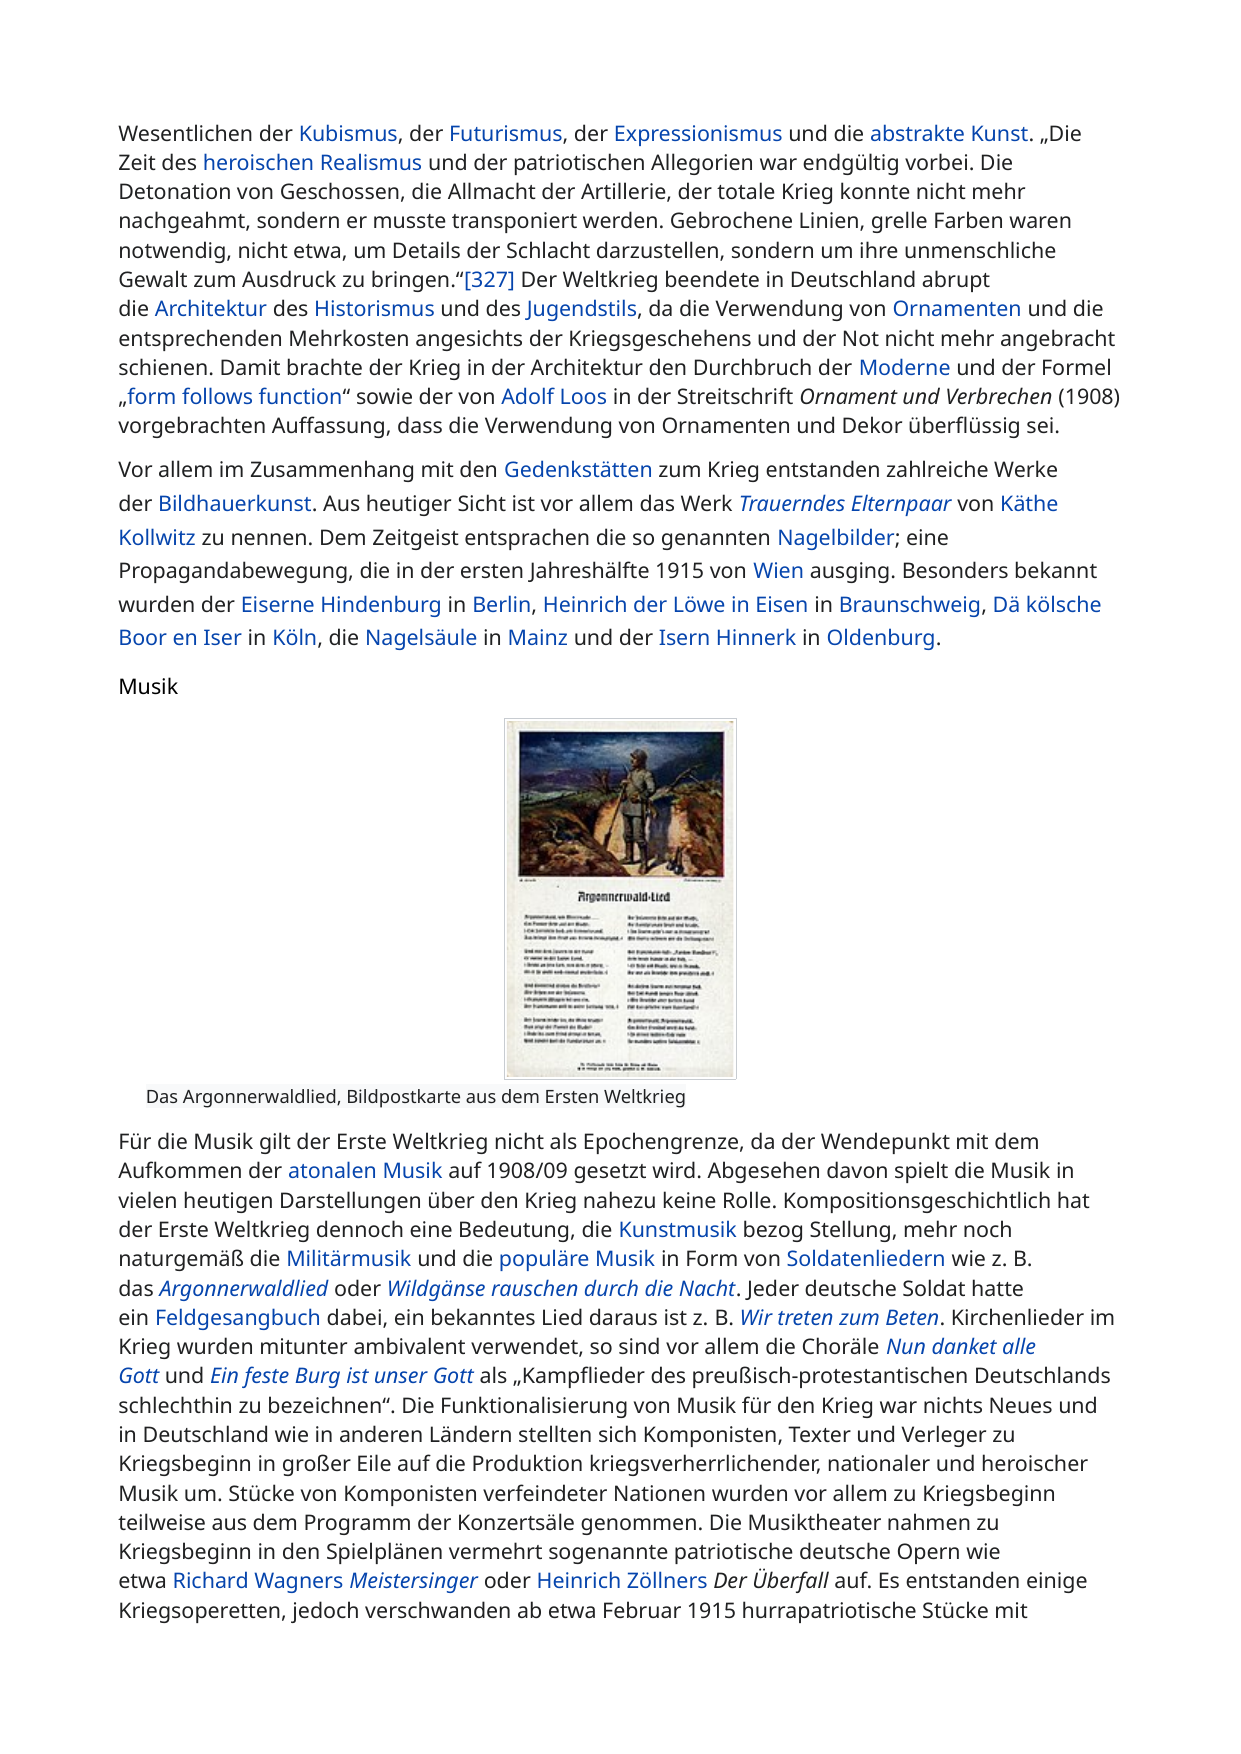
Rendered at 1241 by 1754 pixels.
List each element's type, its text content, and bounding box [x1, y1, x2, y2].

picture [506, 721, 734, 1077]
text Das Argonnerwaldlied, Bildpostkarte aus dem Ersten Weltkrieg [123, 1083, 1122, 1108]
text Vor allem im Zusammenhang mit den Gedenkstätten zum Krieg entstanden zahlreiche Werke der Bildhauerkunst. Aus heutiger Sicht ist vor allem das Werk Trauerndes Elternpaar von Käthe Kollwitz zu nennen. Dem Zeitgeist entsprachen die so genannten Nagelbilder; eine Propagandabewegung, die in der ersten Jahreshälfte 1915 von Wien ausging. Besonders bekannt wurden der Eiserne Hindenburg in Berlin, Heinrich der Löwe in Eisen in Braunschweig, Dä kölsche Boor en Iser in Köln, die Nagelsäule in Mainz und der Isern Hinnerk in Oldenburg. [118, 455, 1122, 652]
text Wesentlichen der Kubismus, der Futurismus, der Expressionismus und die abstrakte Kunst. „Die Zeit des heroischen Realismus und der patriotischen Allegorien war endgültig vorbei. Die Detonation von Geschossen, die Allmacht der Artillerie, der totale Krieg konnte nicht mehr nachgeahmt, sondern er musste transponiert werden. Gebrochene Linien, grelle Farben waren notwendig, nicht etwa, um Details der Schlacht darzustellen, sondern um ihre unmenschliche Gewalt zum Ausdruck zu bringen.“[327] Der Weltkrieg beendete in Deutschland abrupt die Architektur des Historismus und des Jugendstils, da die Verwendung von Ornamenten und die entsprechenden Mehrkosten angesichts der Kriegsgeschehens und der Not nicht mehr angebracht schienen. Damit brachte der Krieg in der Architektur den Durchbruch der Moderne und der Formel „form follows function“ sowie der von Adolf Loos in der Streitschrift Ornament und Verbrechen (1908) vorgebrachten Auffassung, dass die Verwendung von Ornamenten und Dekor überflüssig sei. [118, 118, 1122, 440]
subtitle Musik [118, 671, 1122, 700]
text Für die Musik gilt der Erste Weltkrieg nicht als Epochengrenze, da der Wendepunkt mit dem Aufkommen der atonalen Musik auf 1908/09 gesetzt wird. Abgesehen davon spielt die Musik in vielen heutigen Darstellungen über den Krieg nahezu keine Rolle. Kompositionsgeschichtlich hat der Erste Weltkrieg dennoch eine Bedeutung, die Kunstmusik bezog Stellung, mehr noch naturgemäß die Militärmusik und die populäre Musik in Form von Soldatenliedern wie z. B. das Argonnerwaldlied oder Wildgänse rauschen durch die Nacht. Jeder deutsche Soldat hatte ein Feldgesangbuch dabei, ein bekanntes Lied daraus ist z. B. Wir treten zum Beten. Kirchenlieder im Krieg wurden mitunter ambivalent verwendet, so sind vor allem die Choräle Nun danket alle Gott und Ein feste Burg ist unser Gott als „Kampflieder des preußisch-protestantischen Deutschlands schlechthin zu bezeichnen“. Die Funktionalisierung von Musik für den Krieg war nichts Neues und in Deutschland wie in anderen Ländern stellten sich Komponisten, Texter und Verleger zu Kriegsbeginn in großer Eile auf die Produktion kriegsverherrlichender, nationaler und heroischer Musik um. Stücke von Komponisten verfeindeter Nationen wurden vor allem zu Kriegsbeginn teilweise aus dem Programm der Konzertsäle genommen. Die Musiktheater nahmen zu Kriegsbeginn in den Spielplänen vermehrt sogenannte patriotische deutsche Opern wie etwa Richard Wagners Meistersinger oder Heinrich Zöllners Der Überfall auf. Es entstanden einige Kriegsoperetten, jedoch verschwanden ab etwa Februar 1915 hurrapatriotische Stücke mit [118, 1127, 1122, 1624]
